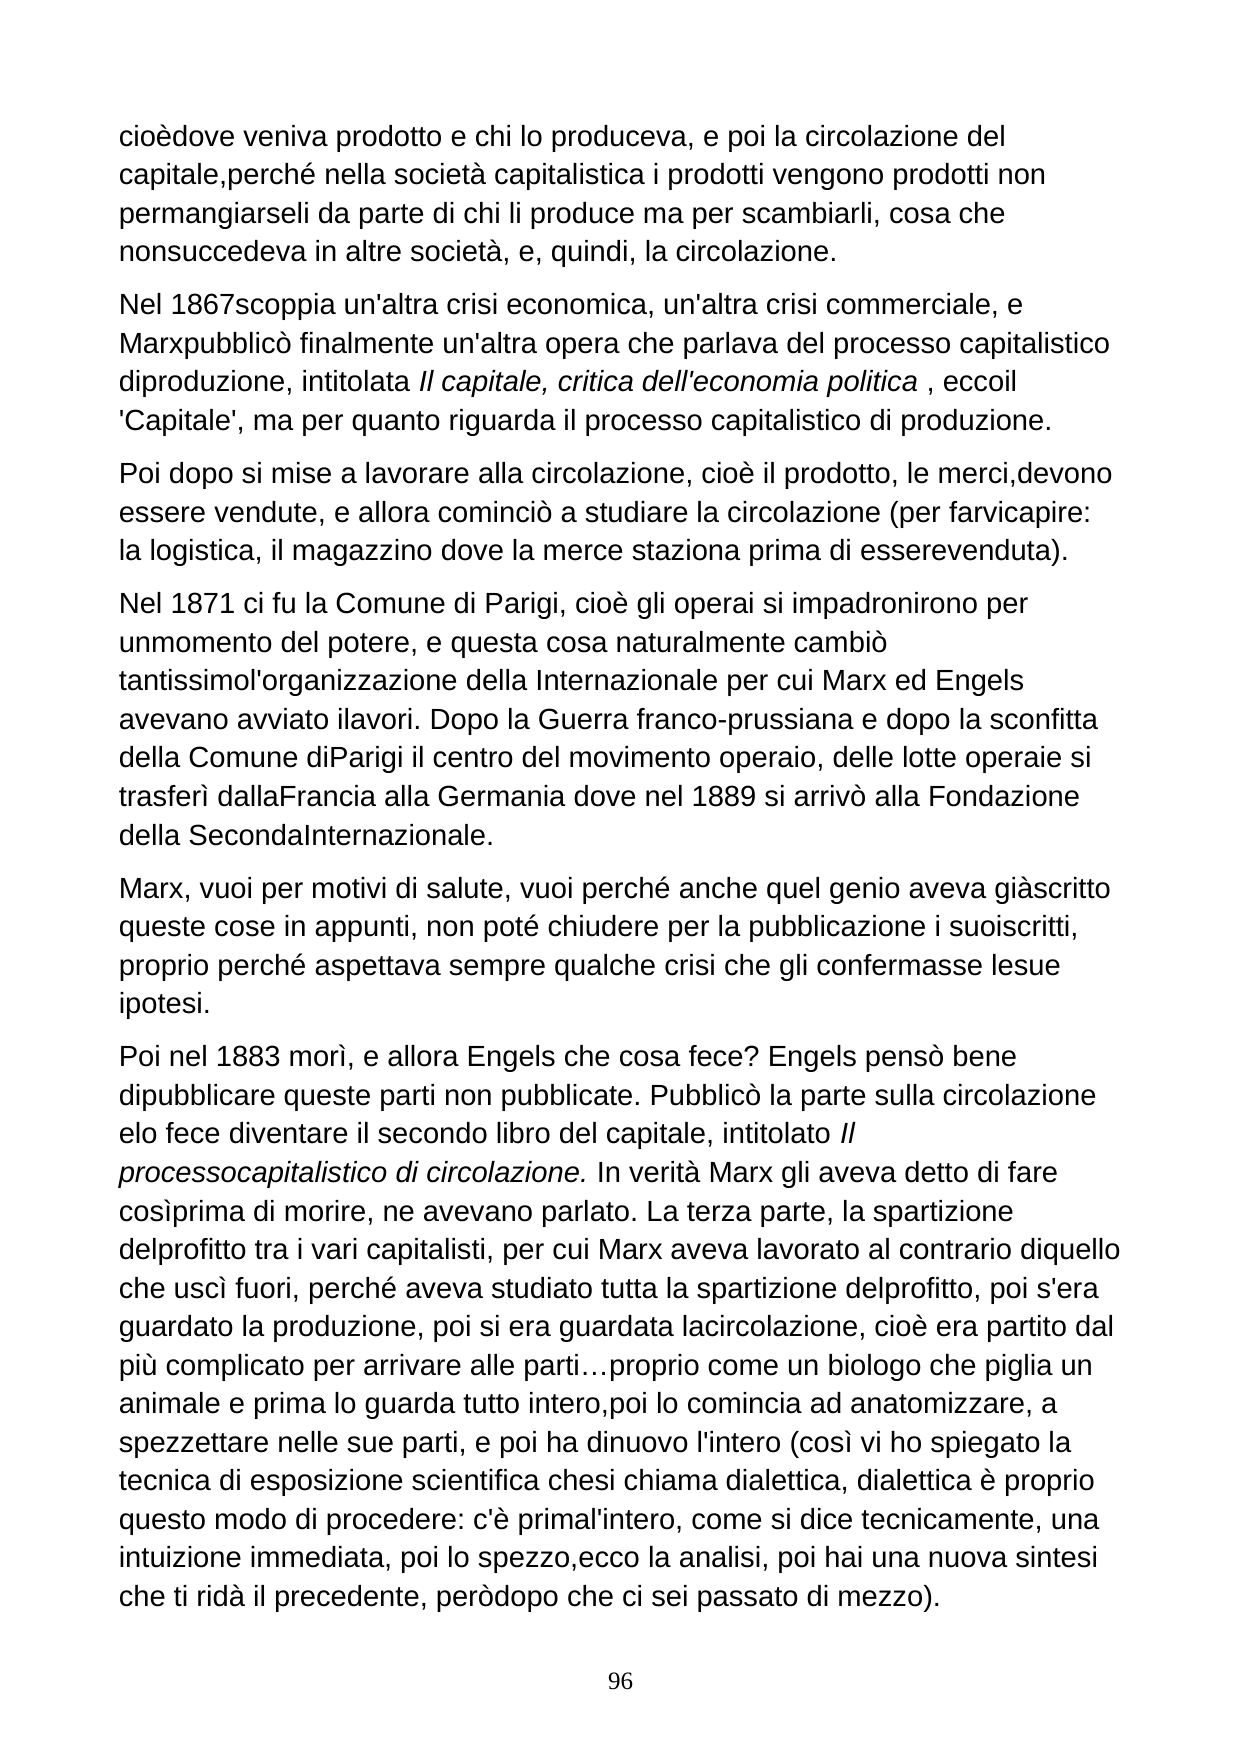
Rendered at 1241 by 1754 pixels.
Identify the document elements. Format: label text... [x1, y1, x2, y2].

text Poi dopo si mise a lavorare alla circolazione, cioè il prodotto, le merci,devono essere vendute, e allora cominciò a studiare la circolazione (per farvicapire: la logistica, il magazzino dove la merce staziona prima di esserevenduta). [118, 456, 1122, 567]
text Marx, vuoi per motivi di salute, vuoi perché anche quel genio aveva giàscritto queste cose in appunti, non poté chiudere per la pubblicazione i suoiscritti, proprio perché aspettava sempre qualche crisi che gli confermasse lesue ipotesi. [118, 871, 1122, 1020]
text Poi nel 1883 morì, e allora Engels che cosa fece? Engels pensò bene dipubblicare queste parti non pubblicate. Pubblicò la parte sulla circolazione elo fece diventare il secondo libro del capitale, intitolato Il processocapitalistico di circolazione. In verità Marx gli aveva detto di fare cosìprima di morire, ne avevano parlato. La terza parte, la spartizione delprofitto tra i vari capitalisti, per cui Marx aveva lavorato al contrario diquello che uscì fuori, perché aveva studiato tutta la spartizione delprofitto, poi s'era guardato la produzione, poi si era guardata lacircolazione, cioè era partito dal più complicato per arrivare alle parti…proprio come un biologo che piglia un animale e prima lo guarda tutto intero,poi lo comincia ad anatomizzare, a spezzettare nelle sue parti, e poi ha dinuovo l'intero (così vi ho spiegato la tecnica di esposizione scientifica chesi chiama dialettica, dialettica è proprio questo modo di procedere: c'è primal'intero, come si dice tecnicamente, una intuizione immediata, poi lo spezzo,ecco la analisi, poi hai una nuova sintesi che ti ridà il precedente, peròdopo che ci sei passato di mezzo). [118, 1039, 1122, 1612]
text Nel 1871 ci fu la Comune di Parigi, cioè gli operai si impadronirono per unmomento del potere, e questa cosa naturalmente cambiò tantissimol'organizzazione della Internazionale per cui Marx ed Engels avevano avviato ilavori. Dopo la Guerra franco-prussiana e dopo la sconfitta della Comune diParigi il centro del movimento operaio, delle lotte operaie si trasferì dallaFrancia alla Germania dove nel 1889 si arrivò alla Fondazione della SecondaInternazionale. [118, 586, 1122, 851]
text cioèdove veniva prodotto e chi lo produceva, e poi la circolazione del capitale,perché nella società capitalistica i prodotti vengono prodotti non permangiarseli da parte di chi li produce ma per scambiarli, cosa che nonsuccedeva in altre società, e, quindi, la circolazione. [118, 118, 1122, 268]
text Nel 1867scoppia un'altra crisi economica, un'altra crisi commerciale, e Marxpubblicò finalmente un'altra opera che parlava del processo capitalistico diproduzione, intitolata Il capitale, critica dell'economia politica , eccoil 'Capitale', ma per quanto riguarda il processo capitalistico di produzione. [118, 287, 1122, 436]
